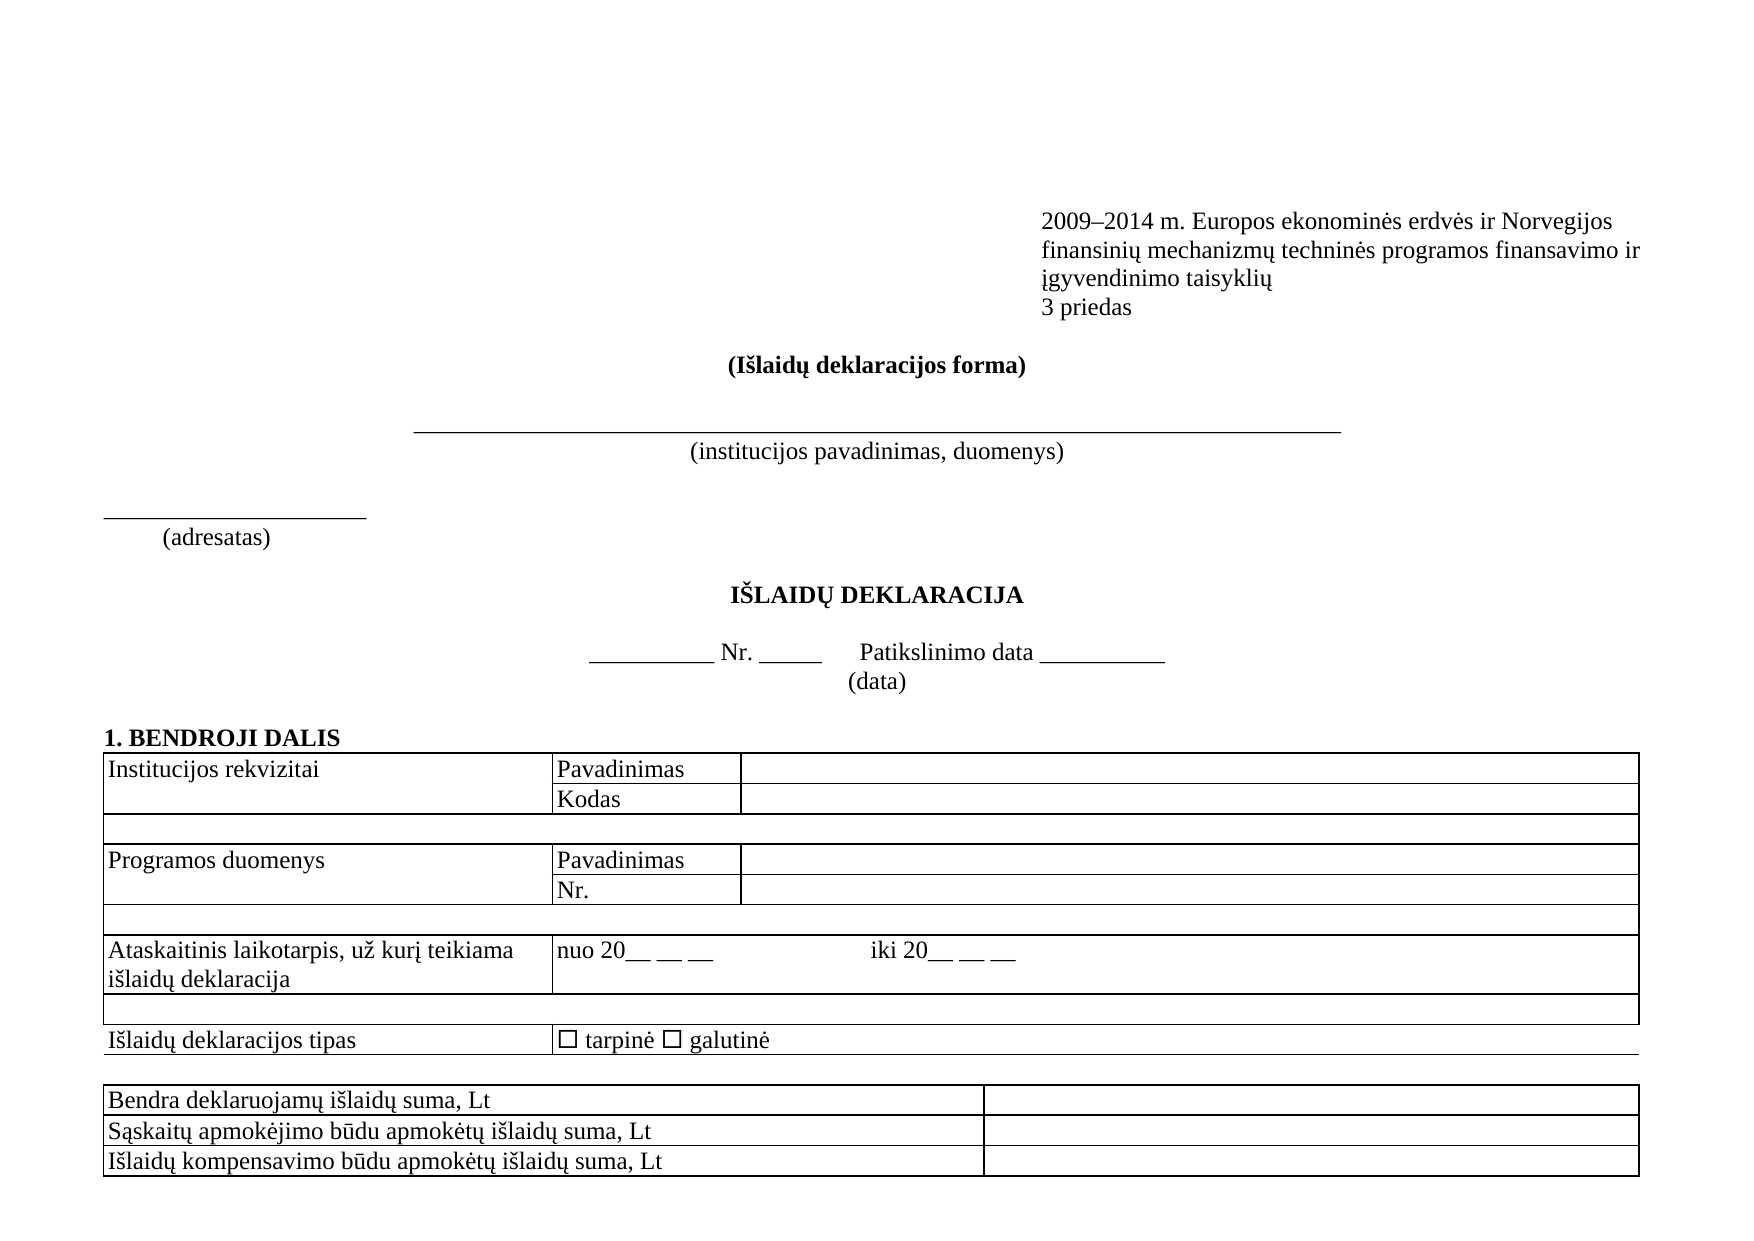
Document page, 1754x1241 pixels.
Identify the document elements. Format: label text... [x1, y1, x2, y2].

table_cell [104, 1055, 552, 1084]
table_cell [741, 905, 1638, 934]
table_cell Bendra deklaruojamų išlaidų suma, Lt [104, 1086, 983, 1114]
table_cell [553, 995, 866, 1023]
table_cell [1496, 1116, 1596, 1145]
table_cell Pavadinimas [553, 845, 740, 873]
text (Išlaidų deklaracijos forma) [103, 350, 1651, 378]
table_cell [985, 1116, 1496, 1145]
table_cell [553, 1055, 866, 1084]
table_cell [1596, 1086, 1638, 1114]
table_cell Ataskaitinis laikotarpis, už kurį teikiama išlaidų deklaracija [104, 936, 552, 993]
table_cell [742, 784, 1638, 813]
table_cell nuo 20__ __ __ [553, 936, 866, 993]
table_cell Išlaidų deklaracijos tipas [104, 1025, 552, 1054]
text IŠLAIDŲ DEKLARACIJA [103, 580, 1651, 608]
table_cell [104, 874, 552, 904]
table_cell [1496, 1146, 1596, 1175]
text 3 priedas [1041, 292, 1651, 321]
table_cell Kodas [553, 784, 740, 813]
table_cell [104, 815, 552, 843]
text (institucijos pavadinimas, duomenys) [103, 436, 1651, 465]
table_header Institucijos rekvizitai [104, 754, 552, 782]
table_cell [1364, 1055, 1639, 1084]
table_cell [1364, 936, 1638, 993]
table_cell [104, 995, 552, 1023]
table_cell iki 20__ __ __ [866, 936, 1364, 993]
table_header [742, 754, 1638, 782]
table_cell [1496, 1086, 1596, 1114]
table_cell [104, 905, 552, 934]
text 1. BENDROJI DALIS [103, 723, 1651, 752]
text __________ Nr. _____ Patikslinimo data __________ [103, 637, 1651, 666]
table_cell [985, 1146, 1496, 1175]
table_cell [553, 905, 741, 934]
table_cell Išlaidų kompensavimo būdu apmokėtų išlaidų suma, Lt [104, 1146, 983, 1175]
text _____________________ [103, 493, 1651, 522]
text (data) [103, 666, 1651, 695]
table_cell [553, 815, 741, 843]
table_cell [742, 875, 1638, 904]
table_cell [1596, 1146, 1638, 1175]
table_cell [866, 1055, 1364, 1084]
table_cell [866, 995, 1364, 1023]
table_header Pavadinimas [553, 754, 740, 782]
table_cell Sąskaitų apmokėjimo būdu apmokėtų išlaidų suma, Lt [104, 1116, 983, 1145]
table_cell Nr. [553, 875, 740, 904]
text 2009–2014 m. Europos ekonominės erdvės ir Norvegijos finansinių mechanizmų techninės programos finansavimo ir įgyvendinimo taisyklių [1041, 206, 1651, 292]
text (adresatas) [103, 522, 1651, 551]
table_cell [741, 815, 1638, 843]
table_cell [985, 1086, 1496, 1114]
table_cell [] tarpinė [] galutinė [553, 1025, 866, 1054]
table_cell Programos duomenys [104, 845, 552, 873]
table_cell [742, 845, 1638, 873]
table_cell [104, 783, 552, 813]
table_cell [1364, 1025, 1639, 1054]
table_cell [1364, 995, 1638, 1023]
text _ [103, 407, 1651, 436]
table_cell [1596, 1116, 1638, 1145]
table_cell [866, 1025, 1364, 1054]
